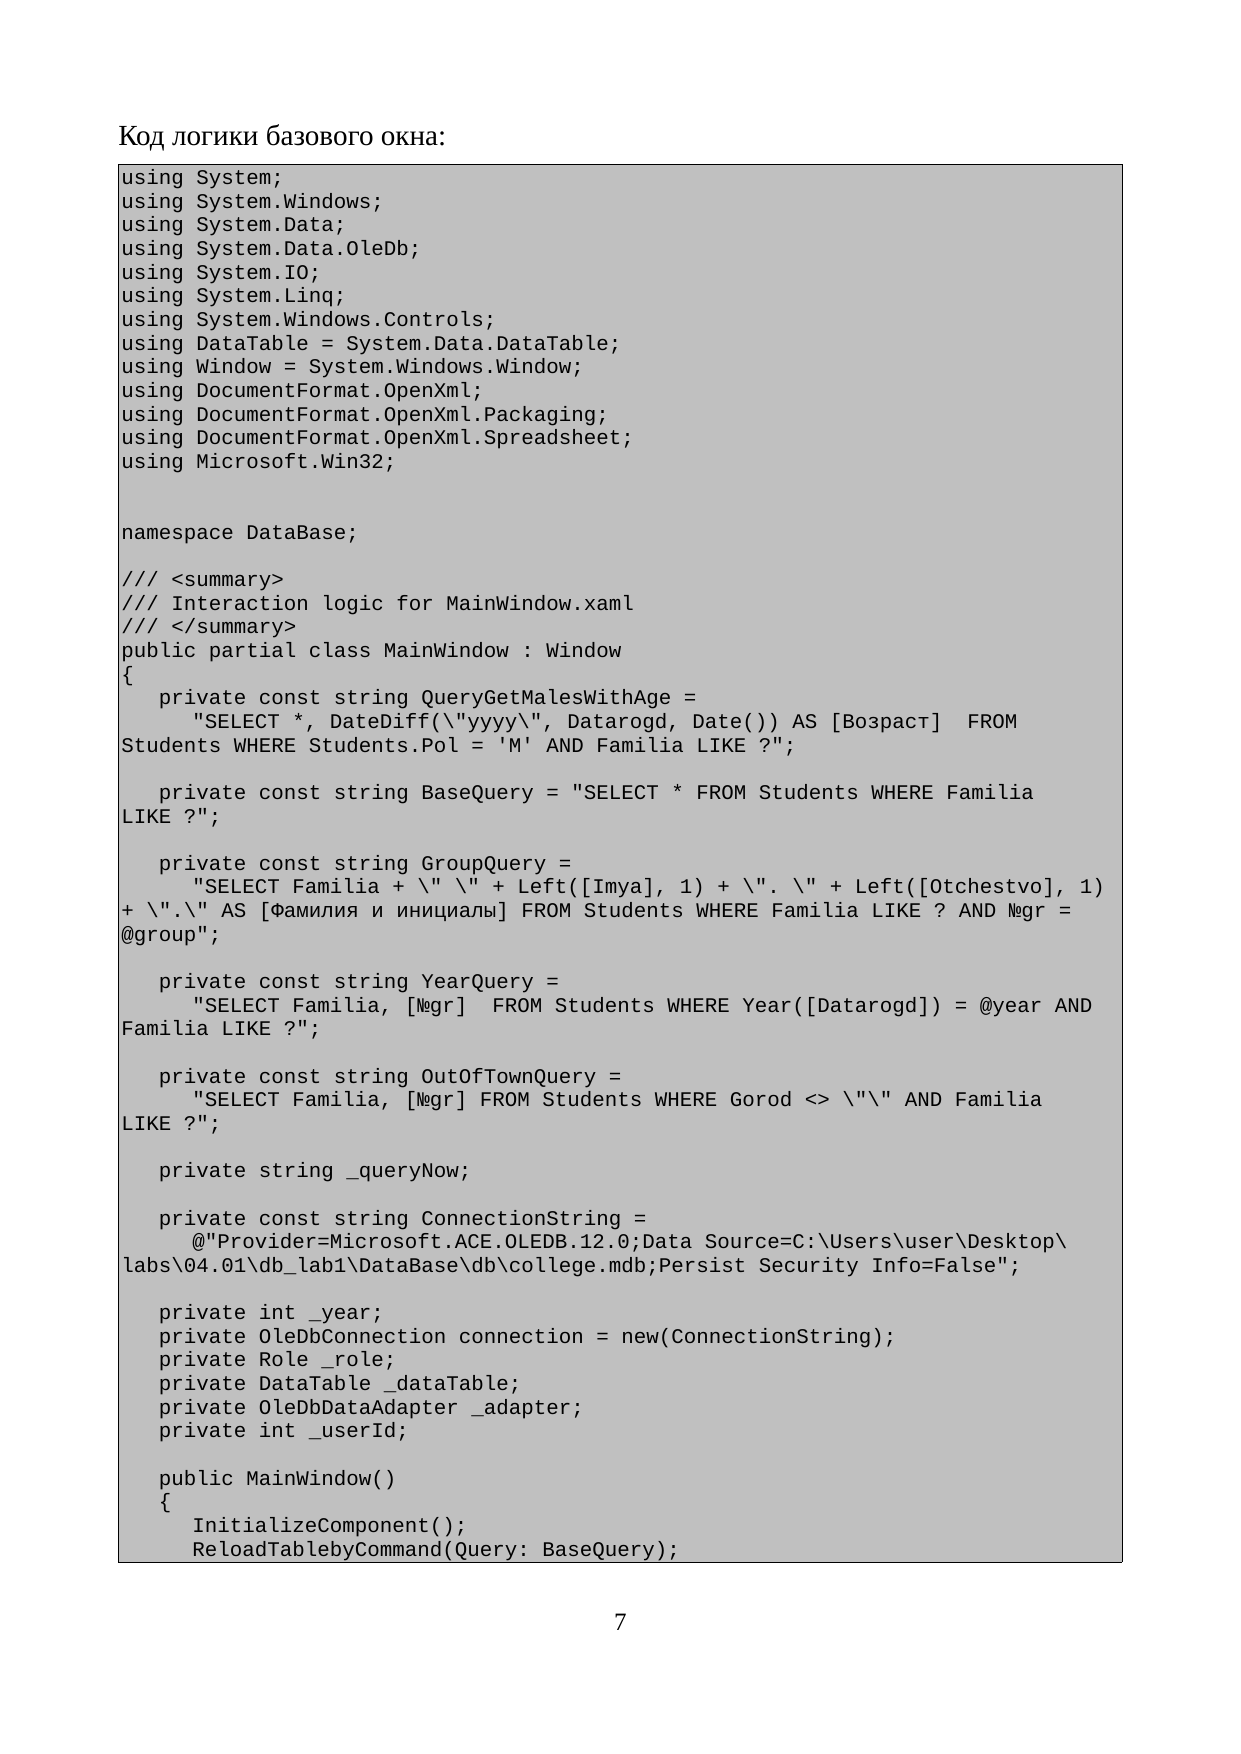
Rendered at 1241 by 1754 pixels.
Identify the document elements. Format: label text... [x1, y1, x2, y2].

text using System; [119, 165, 1122, 188]
text using DocumentFormat.OpenXml.Spreadsheet; [119, 424, 1122, 448]
text ReloadTablebyCommand(Query: BaseQuery); [119, 1536, 1122, 1562]
text @"Provider=Microsoft.ACE.OLEDB.12.0;Data Source=C:\Users\user\Desktop\labs\04.01\db_lab1\DataBase\db\college.mdb;Persist Security Info=False"; [119, 1228, 1122, 1276]
text private const string GroupQuery = [119, 850, 1122, 873]
text Код логики базового окна: [118, 118, 1122, 152]
text using System.Windows.Controls; [119, 306, 1122, 330]
text private OleDbConnection connection = new(ConnectionString); [119, 1323, 1122, 1346]
text using System.Data; [119, 211, 1122, 235]
text using DataTable = System.Data.DataTable; [119, 330, 1122, 353]
text "SELECT Familia + \" \" + Left([Imya], 1) + \". \" + Left([Otchestvo], 1) + \".\" AS [Фамилия и инициалы] FROM Students WHERE Familia LIKE ? AND №gr = @group"; [119, 873, 1122, 944]
text { [119, 661, 1122, 684]
text private const string ConnectionString = [119, 1204, 1122, 1228]
text public partial class MainWindow : Window [119, 637, 1122, 661]
text private int _userId; [119, 1417, 1122, 1441]
text private const string QueryGetMalesWithAge = [119, 684, 1122, 708]
text "SELECT Familia, [№gr] FROM Students WHERE Year([Datarogd]) = @year AND Familia LIKE ?"; [119, 992, 1122, 1039]
text { [119, 1488, 1122, 1512]
text private DataTable _dataTable; [119, 1370, 1122, 1394]
text private const string OutOfTownQuery = [119, 1063, 1122, 1086]
text "SELECT *, DateDiff(\"yyyy\", Datarogd, Date()) AS [Возраст] FROM Students WHERE Students.Pol = 'М' AND Familia LIKE ?"; [119, 708, 1122, 755]
text private const string YearQuery = [119, 968, 1122, 992]
text /// </summary> [119, 613, 1122, 637]
text using Microsoft.Win32; [119, 448, 1122, 472]
text /// Interaction logic for MainWindow.xaml [119, 590, 1122, 613]
text using DocumentFormat.OpenXml; [119, 377, 1122, 401]
text /// <summary> [119, 566, 1122, 590]
text private OleDbDataAdapter _adapter; [119, 1394, 1122, 1417]
text private string _queryNow; [119, 1157, 1122, 1181]
text using System.Linq; [119, 282, 1122, 306]
text "SELECT Familia, [№gr] FROM Students WHERE Gorod <> \"\" AND Familia LIKE ?"; [119, 1086, 1122, 1134]
text namespace DataBase; [119, 519, 1122, 542]
text InitializeComponent(); [119, 1512, 1122, 1536]
text using Window = System.Windows.Window; [119, 353, 1122, 377]
text private Role _role; [119, 1346, 1122, 1370]
text using System.Windows; [119, 188, 1122, 211]
text private int _year; [119, 1299, 1122, 1323]
text using System.Data.OleDb; [119, 235, 1122, 259]
text using DocumentFormat.OpenXml.Packaging; [119, 401, 1122, 424]
text using System.IO; [119, 259, 1122, 282]
text private const string BaseQuery = "SELECT * FROM Students WHERE Familia LIKE ?"; [119, 779, 1122, 826]
text public MainWindow() [119, 1465, 1122, 1488]
